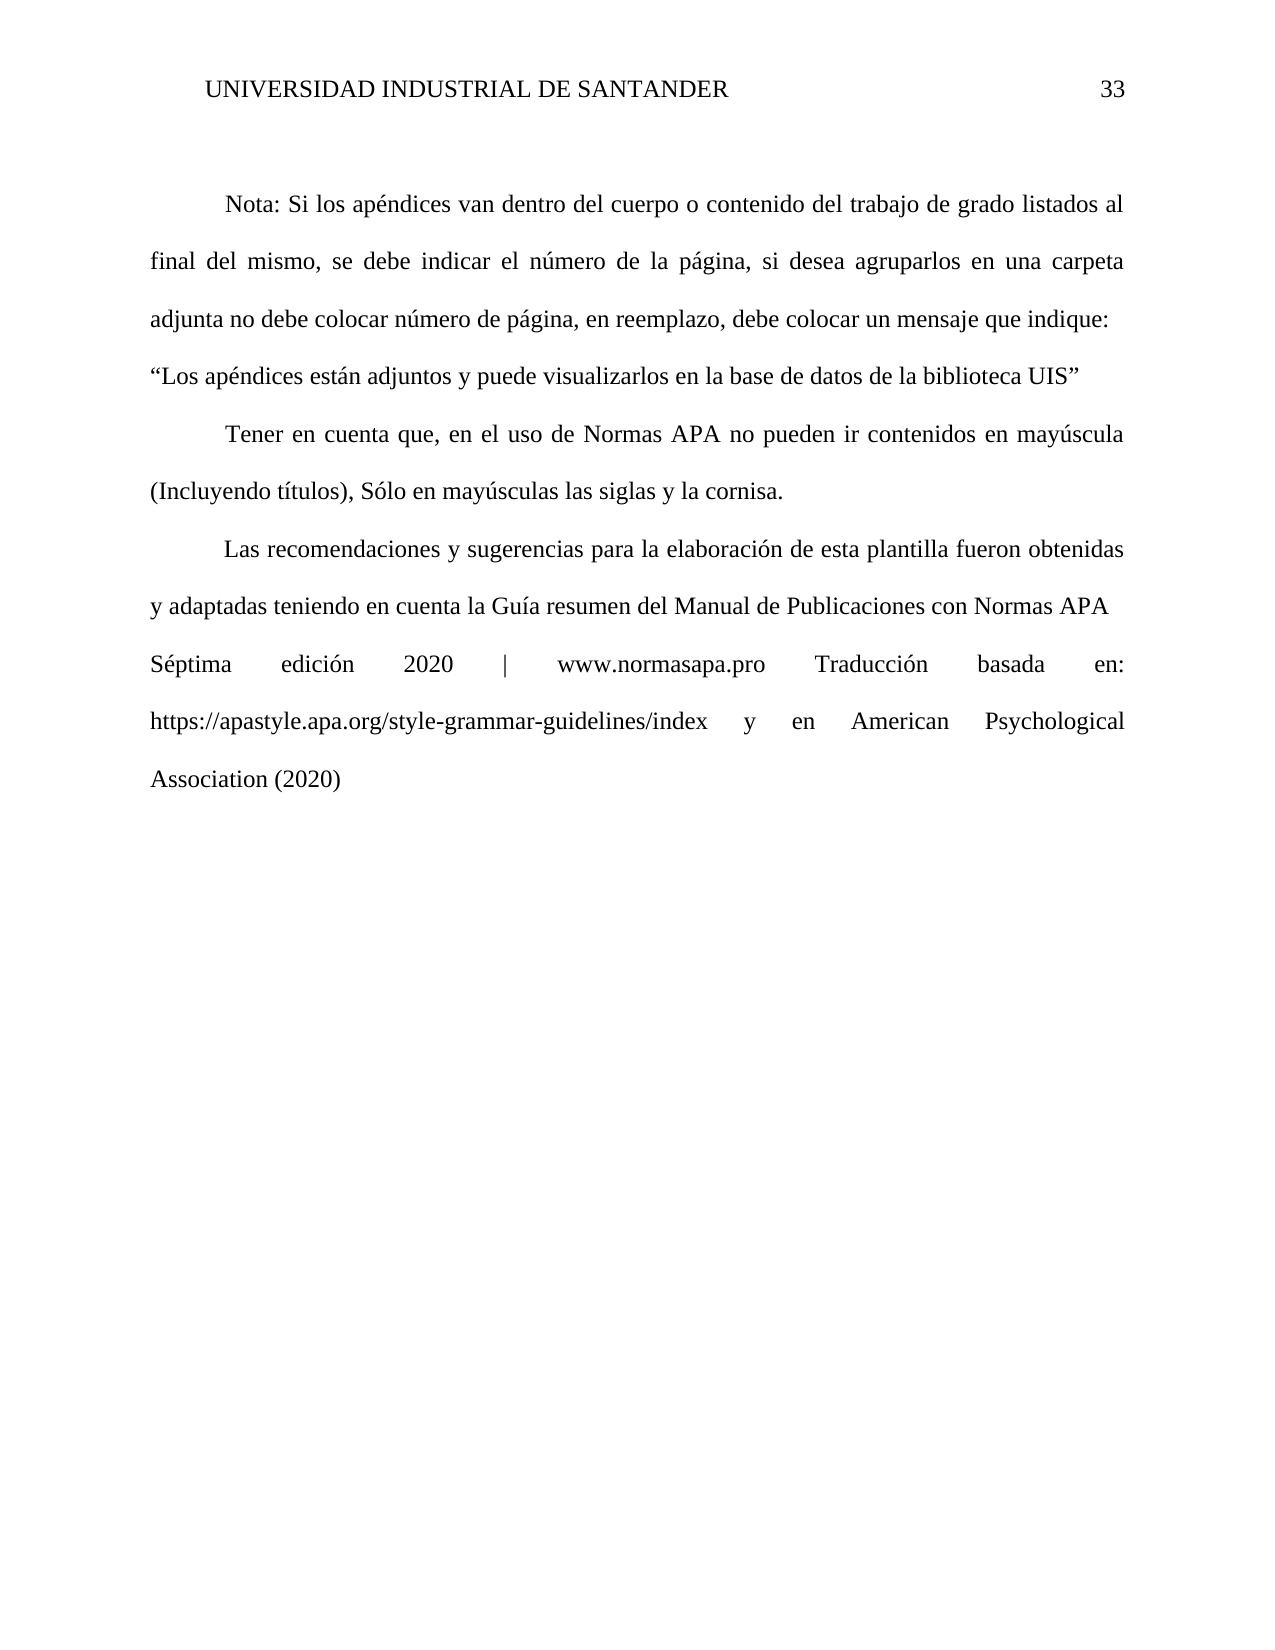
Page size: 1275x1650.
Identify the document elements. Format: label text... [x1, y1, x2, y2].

text Séptima edición 2020 | www.normasapa.pro Traducción basada en: https://apastyle.apa.org/style-grammar-guidelines/index y en American Psychological Association (2020) [150, 649, 1125, 792]
text Tener en cuenta que, en el uso de Normas APA no pueden ir contenidos en mayúscula (Incluyendo títulos), Sólo en mayúsculas las siglas y la cornisa. [150, 419, 1125, 505]
text Nota: Si los apéndices van dentro del cuerpo o contenido del trabajo de grado listados al final del mismo, se debe indicar el número de la página, si desea agruparlos en una carpeta adjunta no debe colocar número de página, en reemplazo, debe colocar un mensaje que indique: [150, 189, 1125, 332]
text Las recomendaciones y sugerencias para la elaboración de esta plantilla fueron obtenidas y adaptadas teniendo en cuenta la Guía resumen del Manual de Publicaciones con Normas APA [150, 534, 1125, 620]
text “Los apéndices están adjuntos y puede visualizarlos en la base de datos de la biblioteca UIS” [150, 361, 1125, 390]
